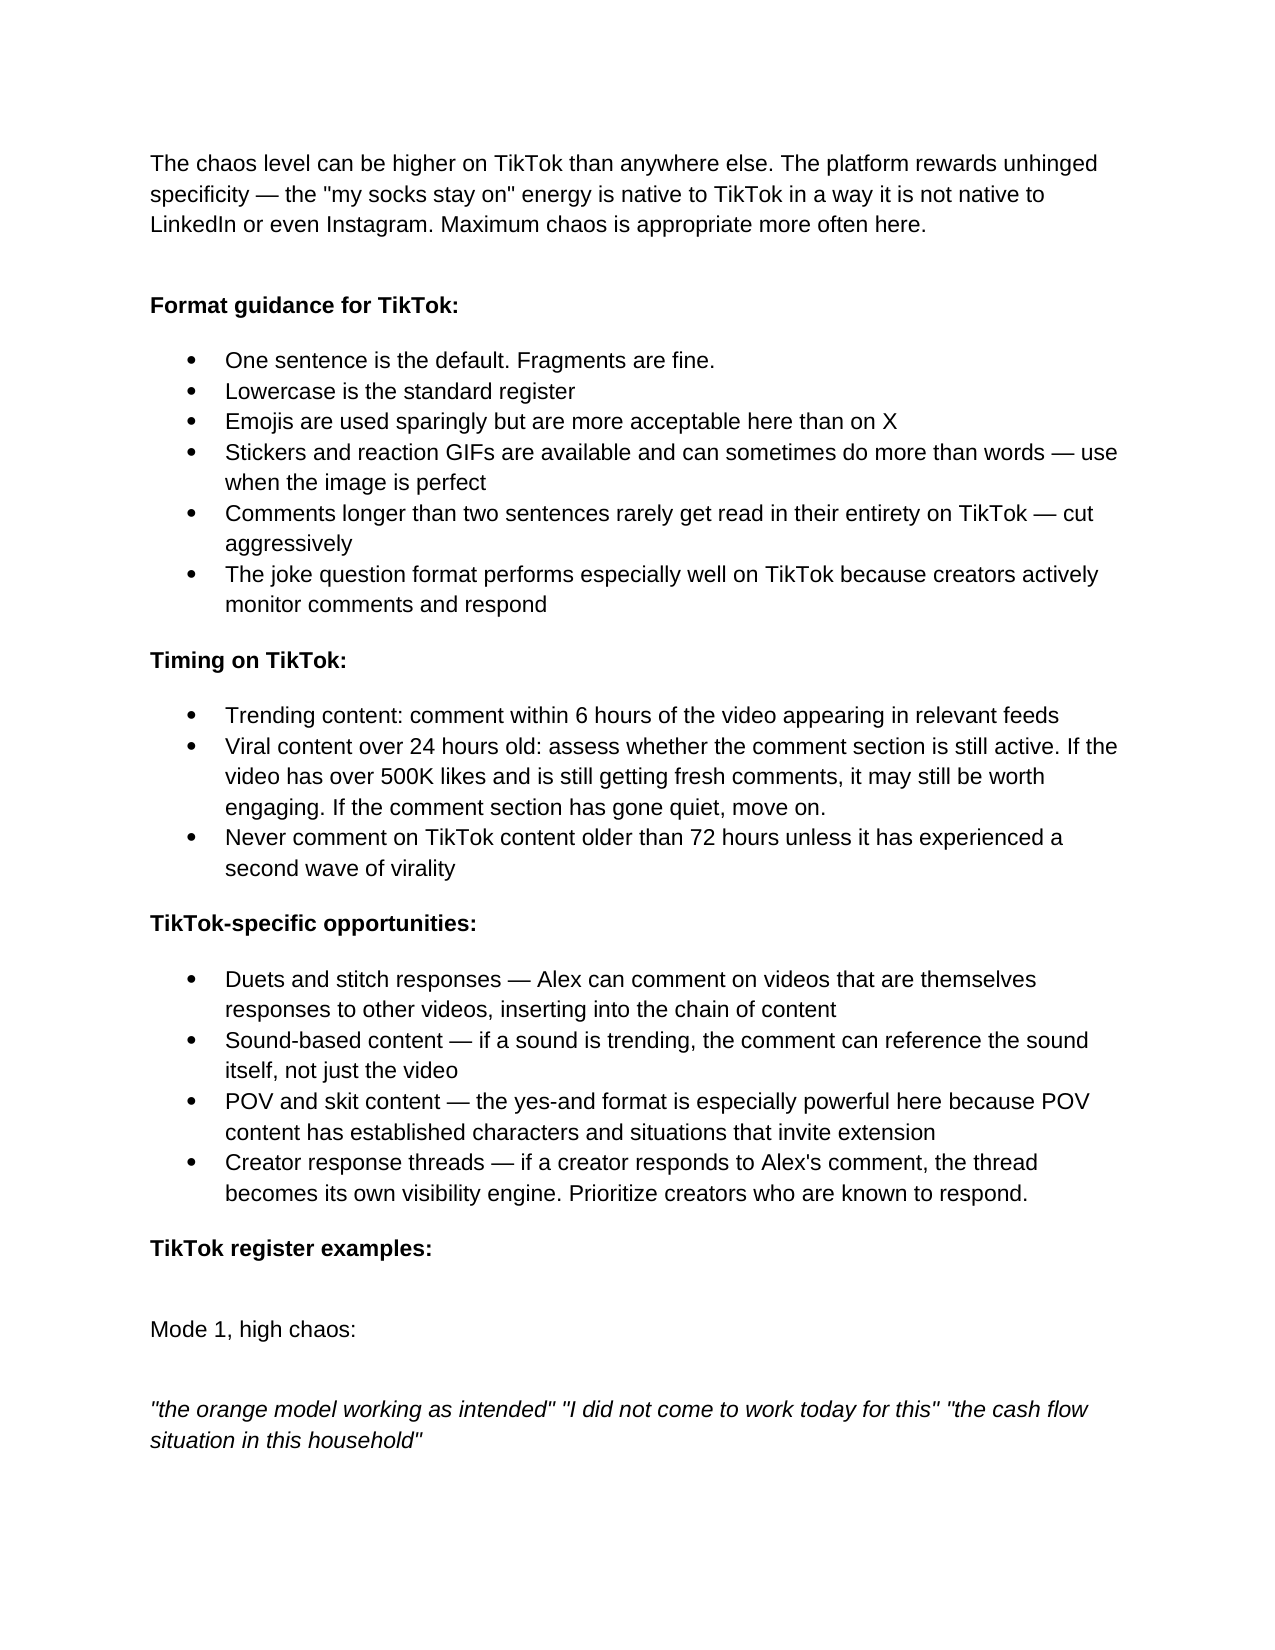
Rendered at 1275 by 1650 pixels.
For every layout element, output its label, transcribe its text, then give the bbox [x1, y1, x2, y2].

text Timing on TikTok: [150, 647, 1125, 673]
list Never comment on TikTok content older than 72 hours unless it has experienced a second wave of virality [187, 824, 1125, 881]
list Sound-based content — if a sound is trending, the comment can reference the sound itself, not just the video [187, 1027, 1125, 1084]
list Creator response threads — if a creator responds to Alex's comment, the thread becomes its own visibility engine. Prioritize creators who are known to respond. [187, 1149, 1125, 1206]
list Duets and stitch responses — Alex can comment on videos that are themselves responses to other videos, inserting into the chain of content [187, 966, 1125, 1023]
list Trending content: comment within 6 hours of the video appearing in relevant feeds [187, 702, 1125, 729]
list POV and skit content — the yes-and format is especially powerful here because POV content has established characters and situations that invite extension [187, 1088, 1125, 1145]
list Comments longer than two sentences rarely get read in their entirety on TikTok — cut aggressively [187, 500, 1125, 557]
list Stickers and reaction GIFs are available and can sometimes do more than words — use when the image is perfect [187, 439, 1125, 496]
list One sentence is the default. Fragments are fine. [187, 347, 1125, 373]
text Format guidance for TikTok: [150, 292, 1125, 318]
list Emojis are used sparingly but are more acceptable here than on X [187, 408, 1125, 434]
list Lowercase is the standard register [187, 378, 1125, 404]
list Viral content over 24 hours old: assess whether the comment section is still active. If the video has over 500K likes and is still getting fresh comments, it may still be worth engaging. If the comment section has gone quiet, move on. [187, 733, 1125, 820]
text "the orange model working as intended" "I did not come to work today for this" "the cash flow situation in this household" [150, 1396, 1125, 1453]
text TikTok-specific opportunities: [150, 910, 1125, 937]
text TikTok register examples: [150, 1235, 1125, 1261]
text The chaos level can be higher on TikTok than anywhere else. The platform rewards unhinged specificity — the "my socks stay on" energy is native to TikTok in a way it is not native to LinkedIn or even Instagram. Maximum chaos is appropriate more often here. [150, 150, 1125, 237]
list The joke question format performs especially well on TikTok because creators actively monitor comments and respond [187, 561, 1125, 618]
text Mode 1, high chaos: [150, 1316, 1125, 1342]
